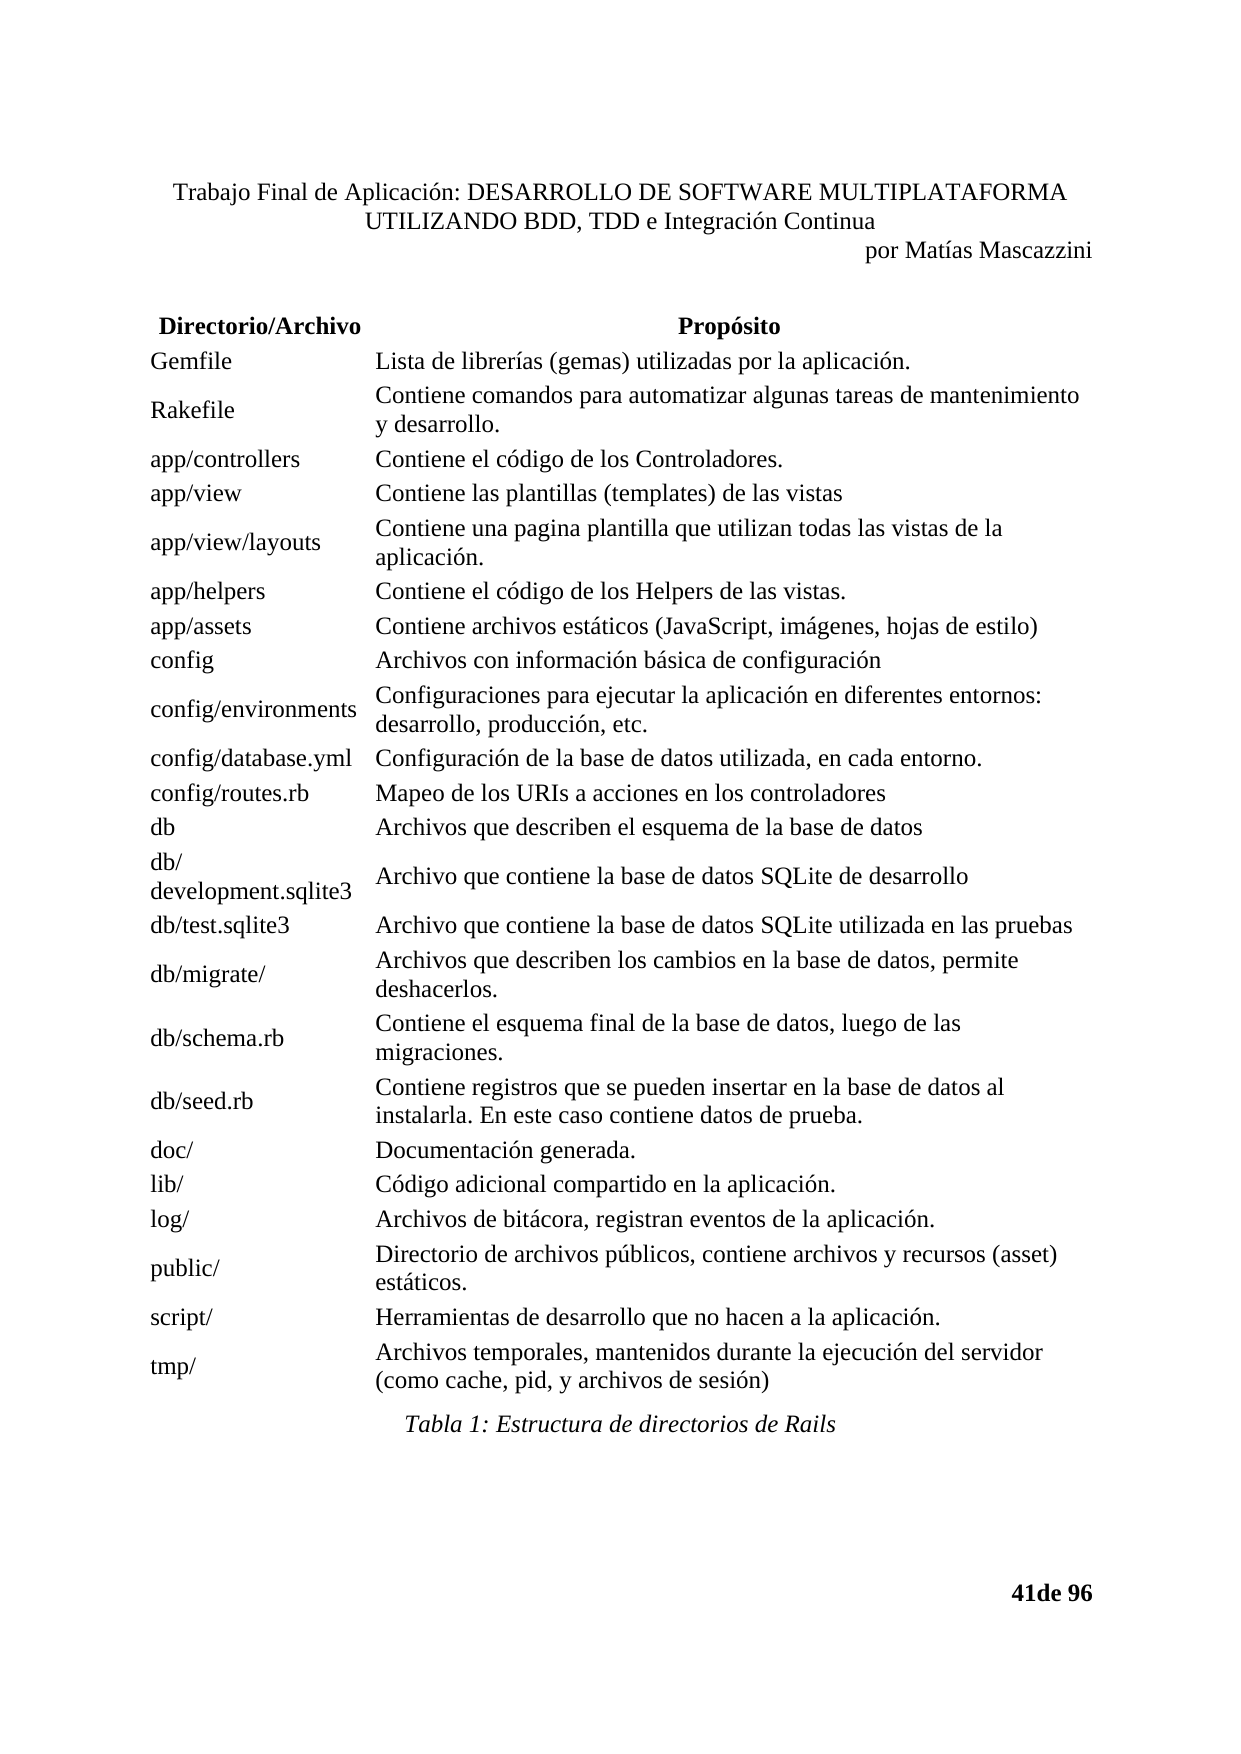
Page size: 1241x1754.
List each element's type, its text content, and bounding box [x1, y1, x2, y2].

table_cell config [147, 643, 372, 677]
table_cell app/helpers [147, 573, 372, 608]
table_cell Documentación generada. [372, 1132, 1086, 1167]
table_cell app/view [147, 475, 372, 510]
table_cell Archivos con información básica de configuración [372, 643, 1086, 677]
table_header Directorio/Archivo [147, 308, 372, 343]
table_cell config/database.yml [147, 740, 372, 775]
table_cell Archivos de bitácora, registran eventos de la aplicación. [372, 1201, 1086, 1236]
table_cell Lista de librerías (gemas) utilizadas por la aplicación. [372, 343, 1086, 377]
table_cell Archivos temporales, mantenidos durante la ejecución del servidor (como cache, pid, y archivos de sesión) [372, 1334, 1086, 1397]
table_cell Herramientas de desarrollo que no hacen a la aplicación. [372, 1299, 1086, 1334]
table_cell db/test.sqlite3 [147, 908, 372, 942]
table_cell Configuración de la base de datos utilizada, en cada entorno. [372, 740, 1086, 775]
table_cell doc/ [147, 1132, 372, 1167]
table_cell Contiene archivos estáticos (JavaScript, imágenes, hojas de estilo) [372, 608, 1086, 642]
table_cell Rakefile [147, 378, 372, 441]
table_cell public/ [147, 1236, 372, 1299]
table_cell Contiene registros que se pueden insertar en la base de datos al instalarla. En este caso contiene datos de prueba. [372, 1069, 1086, 1132]
table_cell db/development.sqlite3 [147, 844, 372, 907]
table_cell Archivo que contiene la base de datos SQLite utilizada en las pruebas [372, 908, 1086, 942]
table_cell log/ [147, 1201, 372, 1236]
table_cell Gemfile [147, 343, 372, 377]
table_cell Código adicional compartido en la aplicación. [372, 1167, 1086, 1201]
table_cell lib/ [147, 1167, 372, 1201]
table_cell db/seed.rb [147, 1069, 372, 1132]
table_cell script/ [147, 1299, 372, 1334]
table_cell app/view/layouts [147, 510, 372, 573]
table_cell app/controllers [147, 441, 372, 475]
table_cell db [147, 810, 372, 844]
table_cell Contiene comandos para automatizar algunas tareas de mantenimiento y desarrollo. [372, 378, 1086, 441]
table_cell config/routes.rb [147, 775, 372, 809]
table_cell Configuraciones para ejecutar la aplicación en diferentes entornos: desarrollo, producción, etc. [372, 677, 1086, 740]
table_cell Mapeo de los URIs a acciones en los controladores [372, 775, 1086, 809]
text Tabla 1: Estructura de directorios de Rails [148, 1409, 1093, 1438]
table_cell db/schema.rb [147, 1005, 372, 1069]
table_cell app/assets [147, 608, 372, 642]
table_cell Archivo que contiene la base de datos SQLite de desarrollo [372, 844, 1086, 907]
table_cell Archivos que describen el esquema de la base de datos [372, 810, 1086, 844]
table_cell config/environments [147, 677, 372, 740]
table_cell tmp/ [147, 1334, 372, 1397]
table_cell Contiene una pagina plantilla que utilizan todas las vistas de la aplicación. [372, 510, 1086, 573]
table_cell db/migrate/ [147, 942, 372, 1005]
table_cell Contiene las plantillas (templates) de las vistas [372, 475, 1086, 510]
table_header Propósito [372, 308, 1086, 343]
table_cell Directorio de archivos públicos, contiene archivos y recursos (asset) estáticos. [372, 1236, 1086, 1299]
table_cell Contiene el esquema final de la base de datos, luego de las migraciones. [372, 1005, 1086, 1069]
table_cell Archivos que describen los cambios en la base de datos, permite deshacerlos. [372, 942, 1086, 1005]
table_cell Contiene el código de los Helpers de las vistas. [372, 573, 1086, 608]
table_cell Contiene el código de los Controladores. [372, 441, 1086, 475]
